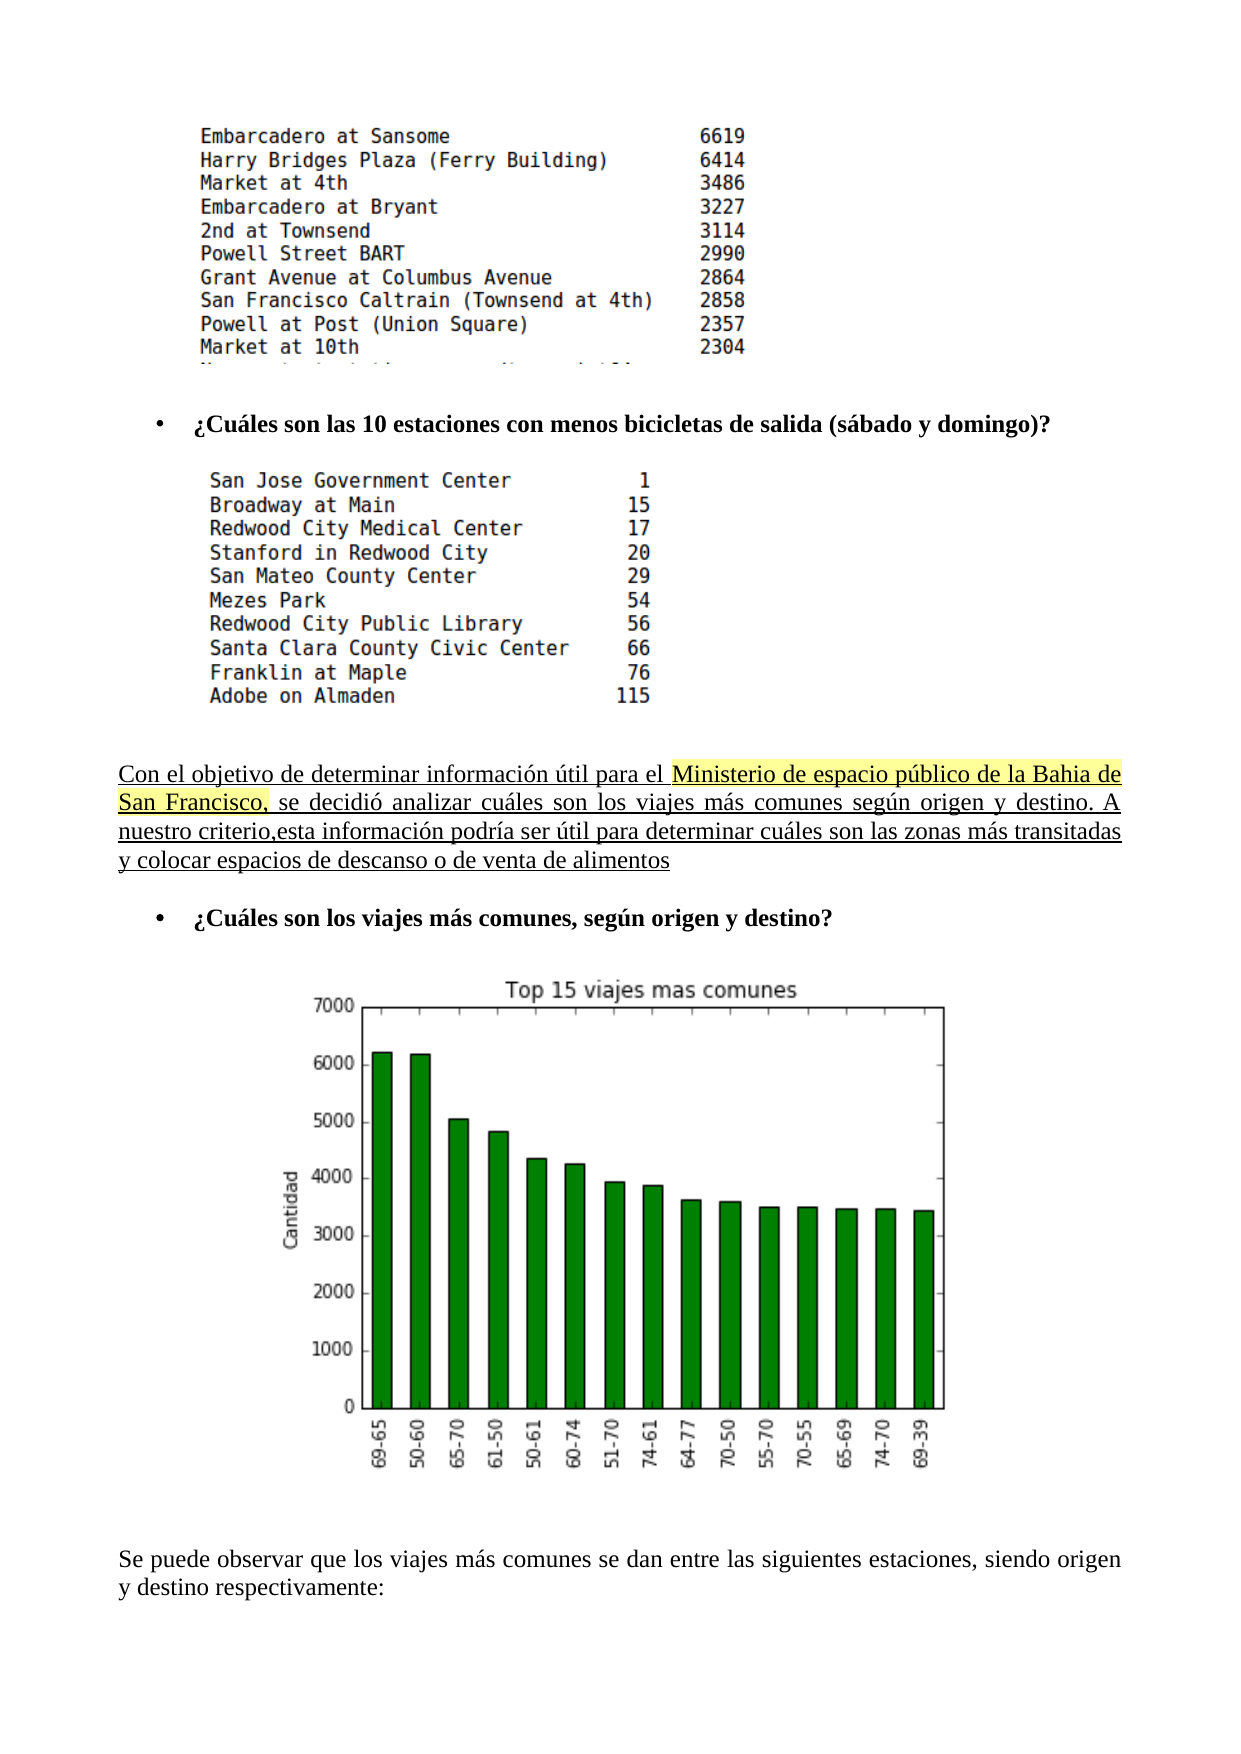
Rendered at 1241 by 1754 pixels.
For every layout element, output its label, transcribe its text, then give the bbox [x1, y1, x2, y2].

picture [197, 462, 666, 712]
picture [268, 955, 1018, 1473]
text nuestro criterio,esta información podría ser útil para determinar cuáles son las zonas más transitadas [118, 814, 1122, 841]
list ¿Cuáles son los viajes más comunes, según origen y destino? [156, 903, 1122, 932]
text Con el objetivo de determinar información útil para el Ministerio de espacio público de la Bahia de San Francisco, se decidió analizar cuáles son los viajes más comunes según origen y destino. A [118, 759, 1122, 812]
list ¿Cuáles son las 10 estaciones con menos bicicletas de salida (sábado y domingo)? [156, 409, 1122, 438]
text Se puede observar que los viajes más comunes se dan entre las siguientes estaciones, siendo origen y destino respectivamente: [118, 1544, 1122, 1601]
text y colocar espacios de descanso o de venta de alimentos [118, 843, 1122, 874]
picture [193, 118, 773, 364]
